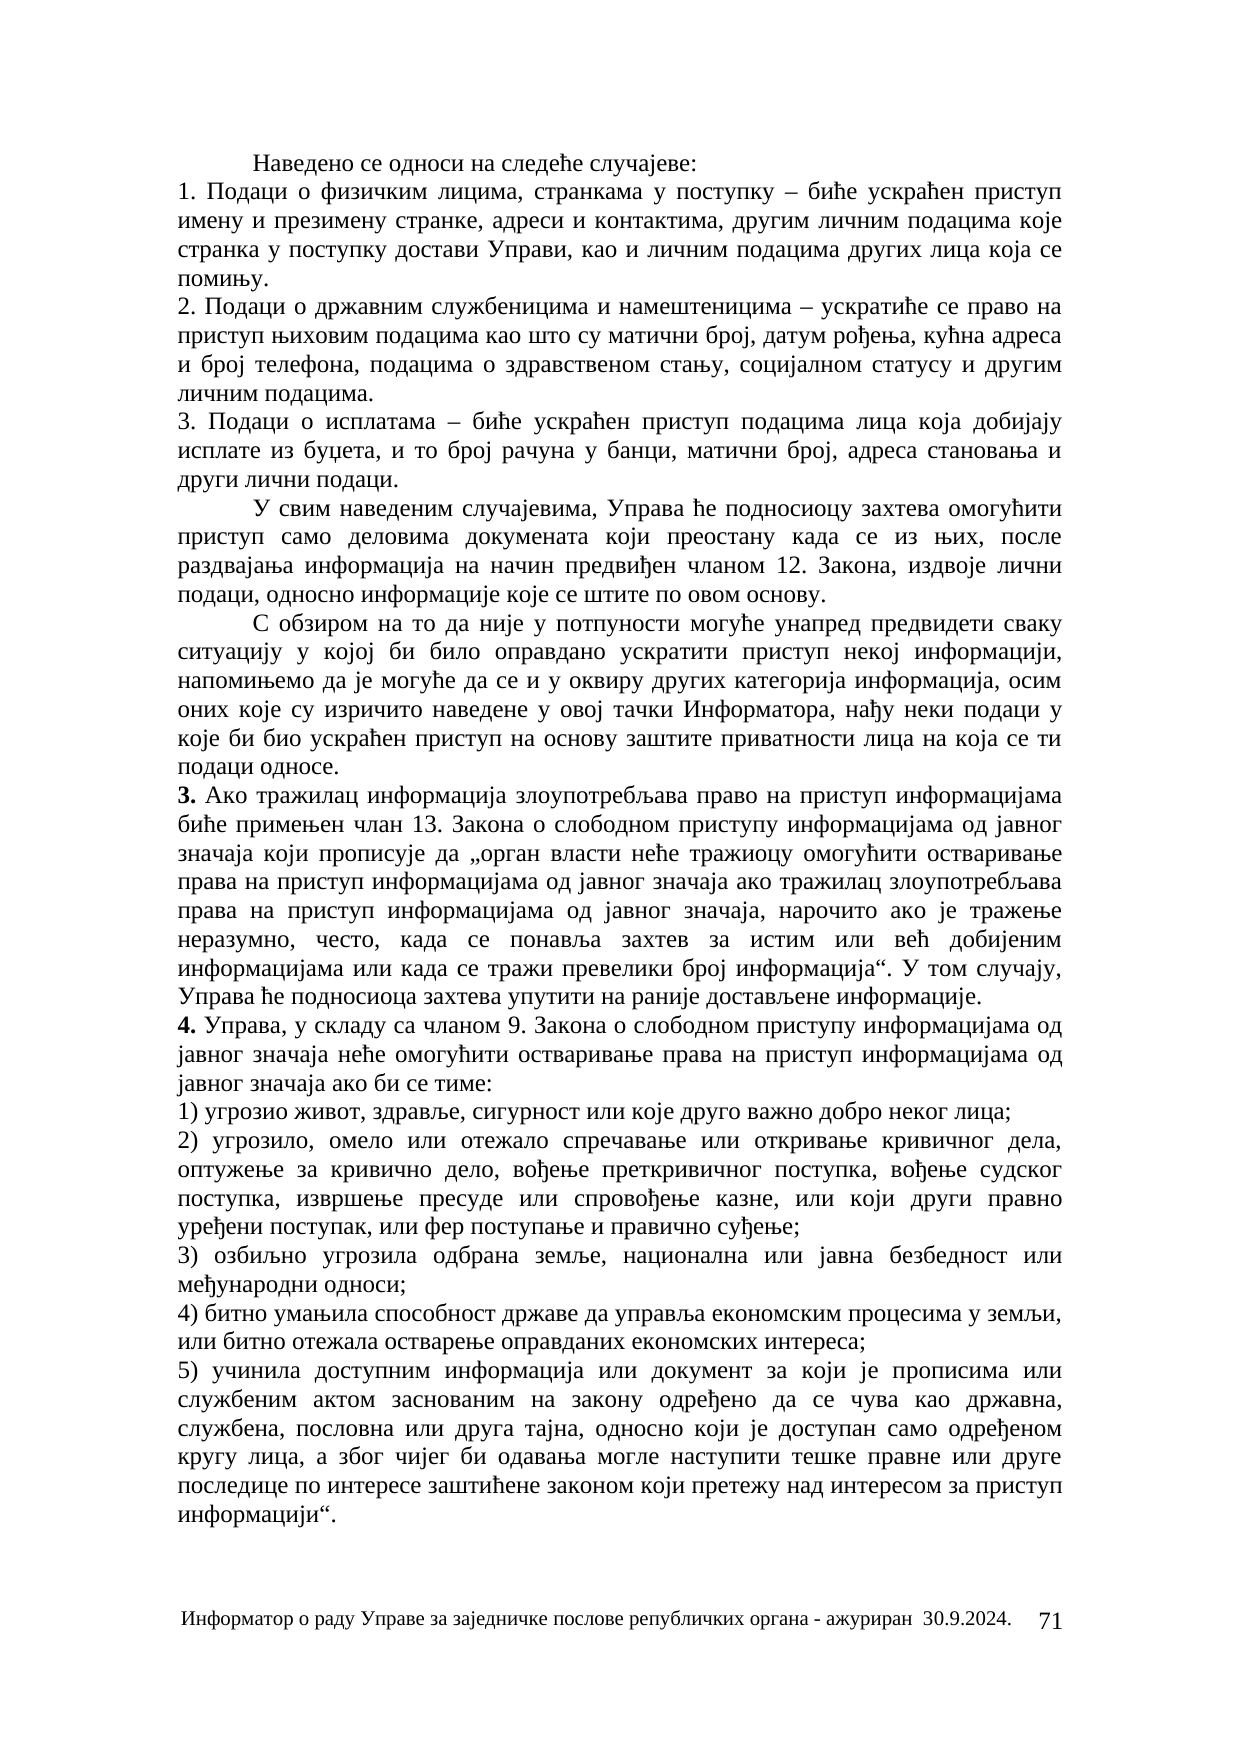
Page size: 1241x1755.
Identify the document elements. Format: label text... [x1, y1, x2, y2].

text 2) угрозило, омело или отежало спречавање или откривање кривичног дела, оптужење за кривично дело, вођење преткривичног поступка, вођење судског поступка, извршење пресуде или спровођење казне, или који други правно уређени поступак, или фер поступање и правично суђење; [177, 1125, 1063, 1240]
text 1. Подаци о физичким лицима, странкама у поступку – биће ускраћен приступ имену и презимену странке, адреси и контактима, другим личним подацима које странка у поступку достави Управи, као и личним подацима других лица која се помињу. [177, 176, 1063, 291]
text С обзиром на то да није у потпуности могуће унапред предвидети сваку ситуацију у којој би било оправдано ускратити приступ некој информацији, напомињемо да је могуће да се и у оквиру других категорија информација, осим оних које су изричито наведене у овој тачки Информатора, нађу неки подаци у које би био ускраћен приступ на основу заштите приватности лица на која се ти подаци односе. [177, 608, 1063, 780]
text 1) угрозио живот, здравље, сигурност или које друго важно добро неког лица; [177, 1096, 1063, 1125]
text Наведено се односи на следеће случајеве: [177, 148, 1063, 176]
text 4) битно умањила способност државе да управља економским процесима у земљи, или битно отежала остварење оправданих економских интереса; [177, 1298, 1063, 1355]
text У свим наведеним случајевима, Управа ће подносиоцу захтева омогућити приступ само деловима докумената који преостану када се из њих, после раздвајања информација на начин предвиђен чланом 12. Закона, издвоје лични подаци, односно информације које се штите по овом основу. [177, 493, 1063, 608]
text 5) учинила доступним информација или документ за који је прописима или службеним актом заснованим на закону одређено да се чува као државна, службена, пословна или друга тајна, односно који је доступан само одређеном кругу лица, а због чијег би одавања могле наступити тешке правне или друге последице по интересе заштићене законом који претежу над интересом за приступ информацији“. [177, 1355, 1063, 1528]
text 3) озбиљно угрозила одбрана земље, национална или јавна безбедност или међународни односи; [177, 1240, 1063, 1298]
text 3. Ако тражилац информација злоупотребљава право на приступ информацијама биће примењен члан 13. Закона о слободном приступу информацијама од јавног значаја који прописује да „орган власти неће тражиоцу омогућити остваривање права на приступ информацијама од јавног значаја ако тражилац злоупотребљава права на приступ информацијама од јавног значаја, нарочито ако је тражење неразумно, често, када се понавља захтев за истим или већ добијеним информацијама или када се тражи превелики број информација“. У том случају, Управа ће подносиоца захтева упутити на раније достављене информације. [177, 780, 1063, 1010]
text 4. Управа, у складу са чланом 9. Закона о слободном приступу информацијама од јавног значаја неће омогућити остваривање права на приступ информацијама од јавног значаја ако би се тиме: [177, 1010, 1063, 1096]
text 3. Подаци о исплатама – биће ускраћен приступ подацима лица која добијају исплате из буџета, и то број рачуна у банци, матични број, адреса становања и други лични подаци. [177, 406, 1063, 493]
text 2. Подаци о државним службеницима и намештеницима – ускратиће се право на приступ њиховим подацима као што су матични број, датум рођења, кућна адреса и број телефона, подацима о здравственом стању, социјалном статусу и другим личним подацима. [177, 291, 1063, 406]
